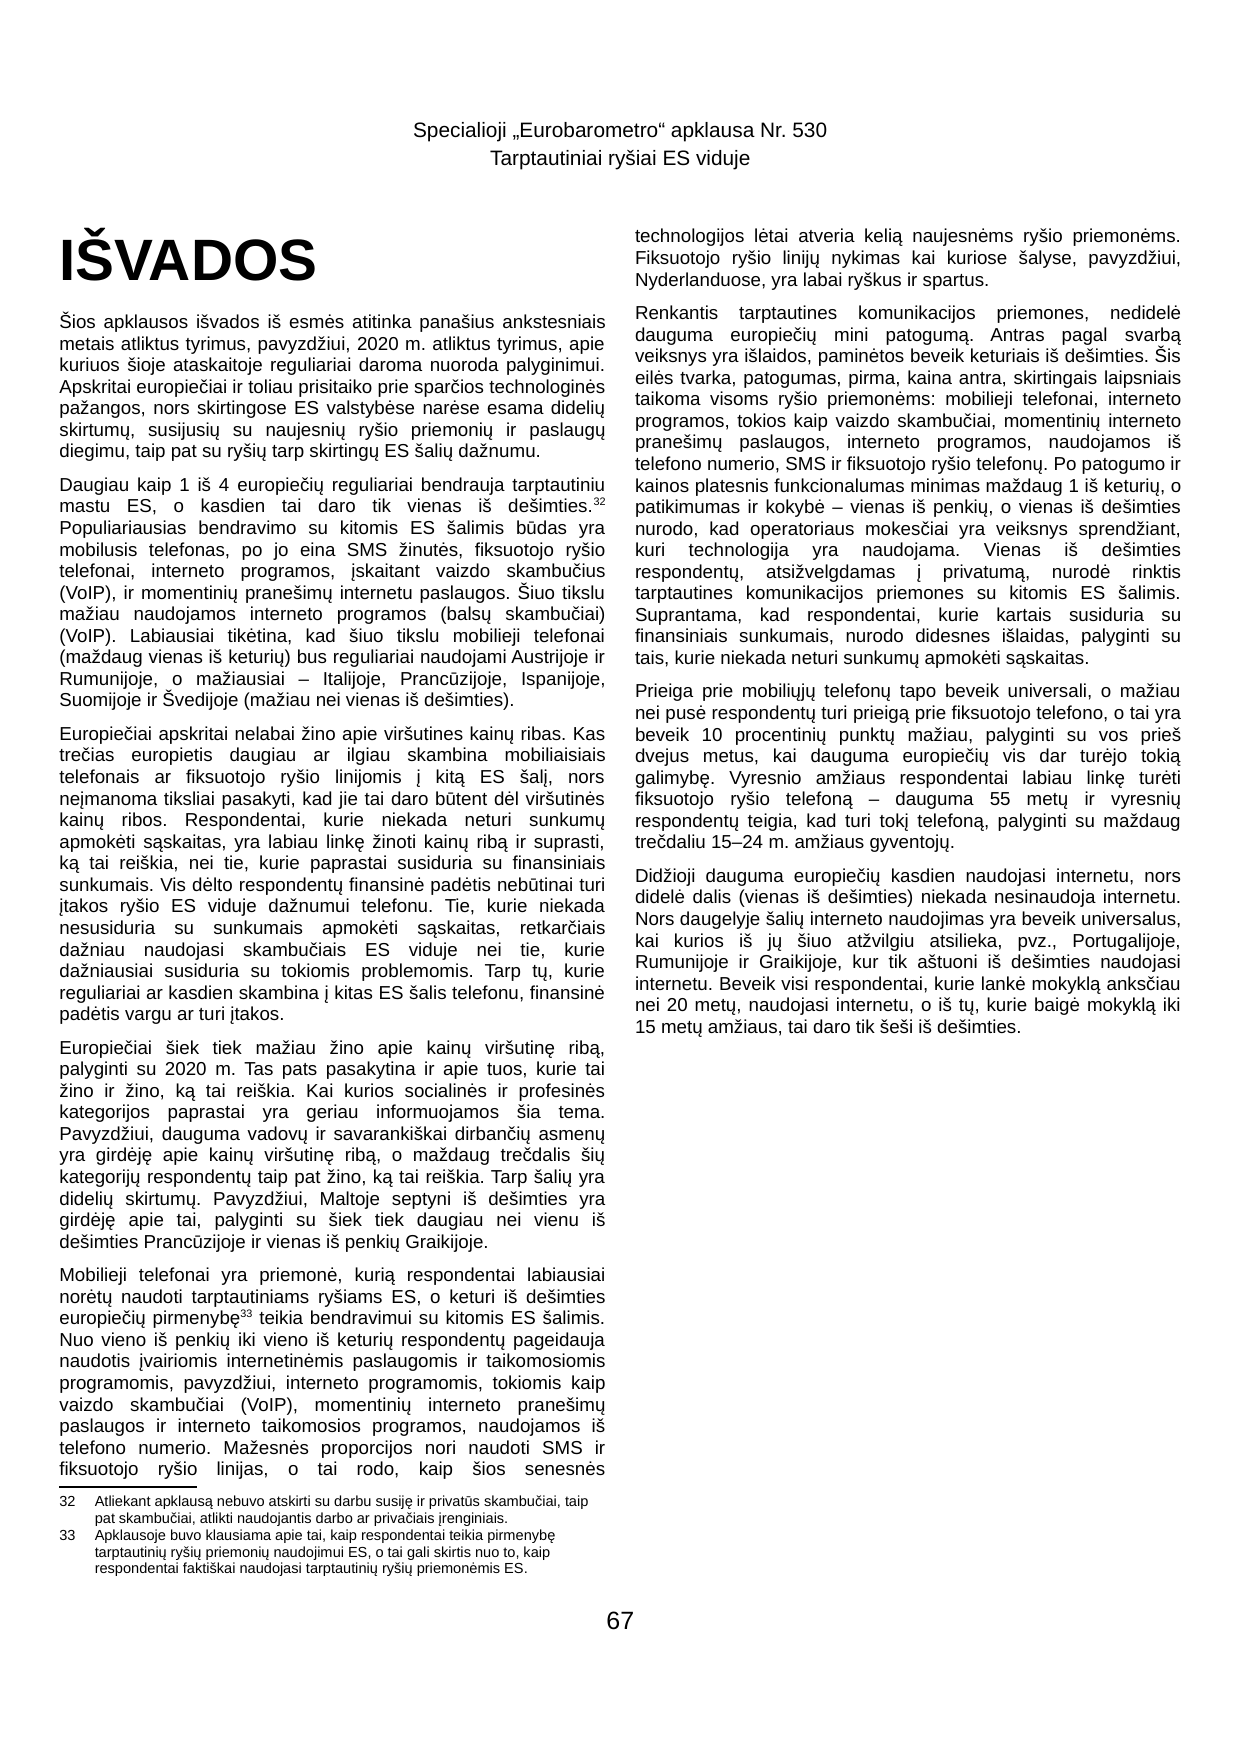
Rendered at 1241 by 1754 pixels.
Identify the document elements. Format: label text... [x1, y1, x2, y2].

text Daugiau kaip 1 iš 4 europiečių reguliariai bendrauja tarptautiniu mastu ES, o kasdien tai daro tik vienas iš dešimties. Populiariausias bendravimo su kitomis ES šalimis būdas yra mobilusis telefonas, po jo eina SMS žinutės, fiksuotojo ryšio telefonai, interneto programos, įskaitant vaizdo skambučius (VoIP), ir momentinių pranešimų internetu paslaugos. Šiuo tikslu mažiau naudojamos interneto programos (balsų skambučiai) (VoIP). Labiausiai tikėtina, kad šiuo tikslu mobilieji telefonai (maždaug vienas iš keturių) bus reguliariai naudojami Austrijoje ir Rumunijoje, o mažiausiai – Italijoje, Prancūzijoje, Ispanijoje, Suomijoje ir Švedijoje (mažiau nei vienas iš dešimties). [59, 474, 605, 711]
text Europiečiai šiek tiek mažiau žino apie kainų viršutinę ribą, palyginti su 2020 m. Tas pats pasakytina ir apie tuos, kurie tai žino ir žino, ką tai reiškia. Kai kurios socialinės ir profesinės kategorijos paprastai yra geriau informuojamos šia tema. Pavyzdžiui, dauguma vadovų ir savarankiškai dirbančių asmenų yra girdėję apie kainų viršutinę ribą, o maždaug trečdalis šių kategorijų respondentų taip pat žino, ką tai reiškia. Tarp šalių yra didelių skirtumų. Pavyzdžiui, Maltoje septyni iš dešimties yra girdėję apie tai, palyginti su šiek tiek daugiau nei vienu iš dešimties Prancūzijoje ir vienas iš penkių Graikijoje. [59, 1036, 605, 1252]
text Didžioji dauguma europiečių kasdien naudojasi internetu, nors didelė dalis (vienas iš dešimties) niekada nesinaudoja internetu. Nors daugelyje šalių interneto naudojimas yra beveik universalus, kai kurios iš jų šiuo atžvilgiu atsilieka, pvz., Portugalijoje, Rumunijoje ir Graikijoje, kur tik aštuoni iš dešimties naudojasi internetu. Beveik visi respondentai, kurie lankė mokyklą anksčiau nei 20 metų, naudojasi internetu, o iš tų, kurie baigė mokyklą iki 15 metų amžiaus, tai daro tik šeši iš dešimties. [635, 865, 1181, 1037]
text Prieiga prie mobiliųjų telefonų tapo beveik universali, o mažiau nei pusė respondentų turi prieigą prie fiksuotojo telefono, o tai yra beveik 10 procentinių punktų mažiau, palyginti su vos prieš dvejus metus, kai dauguma europiečių vis dar turėjo tokią galimybę. Vyresnio amžiaus respondentai labiau linkę turėti fiksuotojo ryšio telefoną – dauguma 55 metų ir vyresnių respondentų teigia, kad turi tokį telefoną, palyginti su maždaug trečdaliu 15–24 m. amžiaus gyventojų. [635, 680, 1181, 853]
text Renkantis tarptautines komunikacijos priemones, nedidelė dauguma europiečių mini patogumą. Antras pagal svarbą veiksnys yra išlaidos, paminėtos beveik keturiais iš dešimties. Šis eilės tvarka, patogumas, pirma, kaina antra, skirtingais laipsniais taikoma visoms ryšio priemonėms: mobilieji telefonai, interneto programos, tokios kaip vaizdo skambučiai, momentinių interneto pranešimų paslaugos, interneto programos, naudojamos iš telefono numerio, SMS ir fiksuotojo ryšio telefonų. Po patogumo ir kainos platesnis funkcionalumas minimas maždaug 1 iš keturių, o patikimumas ir kokybė – vienas iš penkių, o vienas iš dešimties nurodo, kad operatoriaus mokesčiai yra veiksnys sprendžiant, kuri technologija yra naudojama. Vienas iš dešimties respondentų, atsižvelgdamas į privatumą, nurodė rinktis tarptautines komunikacijos priemones su kitomis ES šalimis. Suprantama, kad respondentai, kurie kartais susiduria su finansiniais sunkumais, nurodo didesnes išlaidas, palyginti su tais, kurie niekada neturi sunkumų apmokėti sąskaitas. [635, 302, 1181, 668]
text Atliekant apklausą nebuvo atskirti su darbu susiję ir privatūs skambučiai, taip pat skambučiai, atlikti naudojantis darbo ar privačiais įrenginiais. [59, 1493, 605, 1527]
text Europiečiai apskritai nelabai žino apie viršutines kainų ribas. Kas trečias europietis daugiau ar ilgiau skambina mobiliaisiais telefonais ar fiksuotojo ryšio linijomis į kitą ES šalį, nors neįmanoma tiksliai pasakyti, kad jie tai daro būtent dėl viršutinės kainų ribos. Respondentai, kurie niekada neturi sunkumų apmokėti sąskaitas, yra labiau linkę žinoti kainų ribą ir suprasti, ką tai reiškia, nei tie, kurie paprastai susiduria su finansiniais sunkumais. Vis dėlto respondentų finansinė padėtis nebūtinai turi įtakos ryšio ES viduje dažnumui telefonu. Tie, kurie niekada nesusiduria su sunkumais apmokėti sąskaitas, retkarčiais dažniau naudojasi skambučiais ES viduje nei tie, kurie dažniausiai susiduria su tokiomis problemomis. Tarp tų, kurie reguliariai ar kasdien skambina į kitas ES šalis telefonu, finansinė padėtis vargu ar turi įtakos. [59, 723, 605, 1024]
text Apklausoje buvo klausiama apie tai, kaip respondentai teikia pirmenybę tarptautinių ryšių priemonių naudojimui ES, o tai gali skirtis nuo to, kaip respondentai faktiškai naudojasi tarptautinių ryšių priemonėmis ES. [59, 1527, 605, 1577]
text Šios apklausos išvados iš esmės atitinka panašius ankstesniais metais atliktus tyrimus, pavyzdžiui, 2020 m. atliktus tyrimus, apie kuriuos šioje ataskaitoje reguliariai daroma nuoroda palyginimui. Apskritai europiečiai ir toliau prisitaiko prie sparčios technologinės pažangos, nors skirtingose ES valstybėse narėse esama didelių skirtumų, susijusių su naujesnių ryšio priemonių ir paslaugų diegimu, taip pat su ryšių tarp skirtingų ES šalių dažnumu. [59, 311, 605, 462]
subtitle IŠVADOS [59, 225, 605, 292]
text technologijos lėtai atveria kelią naujesnėms ryšio priemonėms. Fiksuotojo ryšio linijų nykimas kai kuriose šalyse, pavyzdžiui, Nyderlanduose, yra labai ryškus ir spartus. [635, 225, 1181, 290]
text Mobilieji telefonai yra priemonė, kurią respondentai labiausiai norėtų naudoti tarptautiniams ryšiams ES, o keturi iš dešimties europiečių pirmenybę teikia bendravimui su kitomis ES šalimis. Nuo vieno iš penkių iki vieno iš keturių respondentų pageidauja naudotis įvairiomis internetinėmis paslaugomis ir taikomosiomis programomis, pavyzdžiui, interneto programomis, tokiomis kaip vaizdo skambučiai (VoIP), momentinių interneto pranešimų paslaugos ir interneto taikomosios programos, naudojamos iš telefono numerio. Mažesnės proporcijos nori naudoti SMS ir fiksuotojo ryšio linijas, o tai rodo, kaip šios senesnės [59, 1264, 605, 1479]
